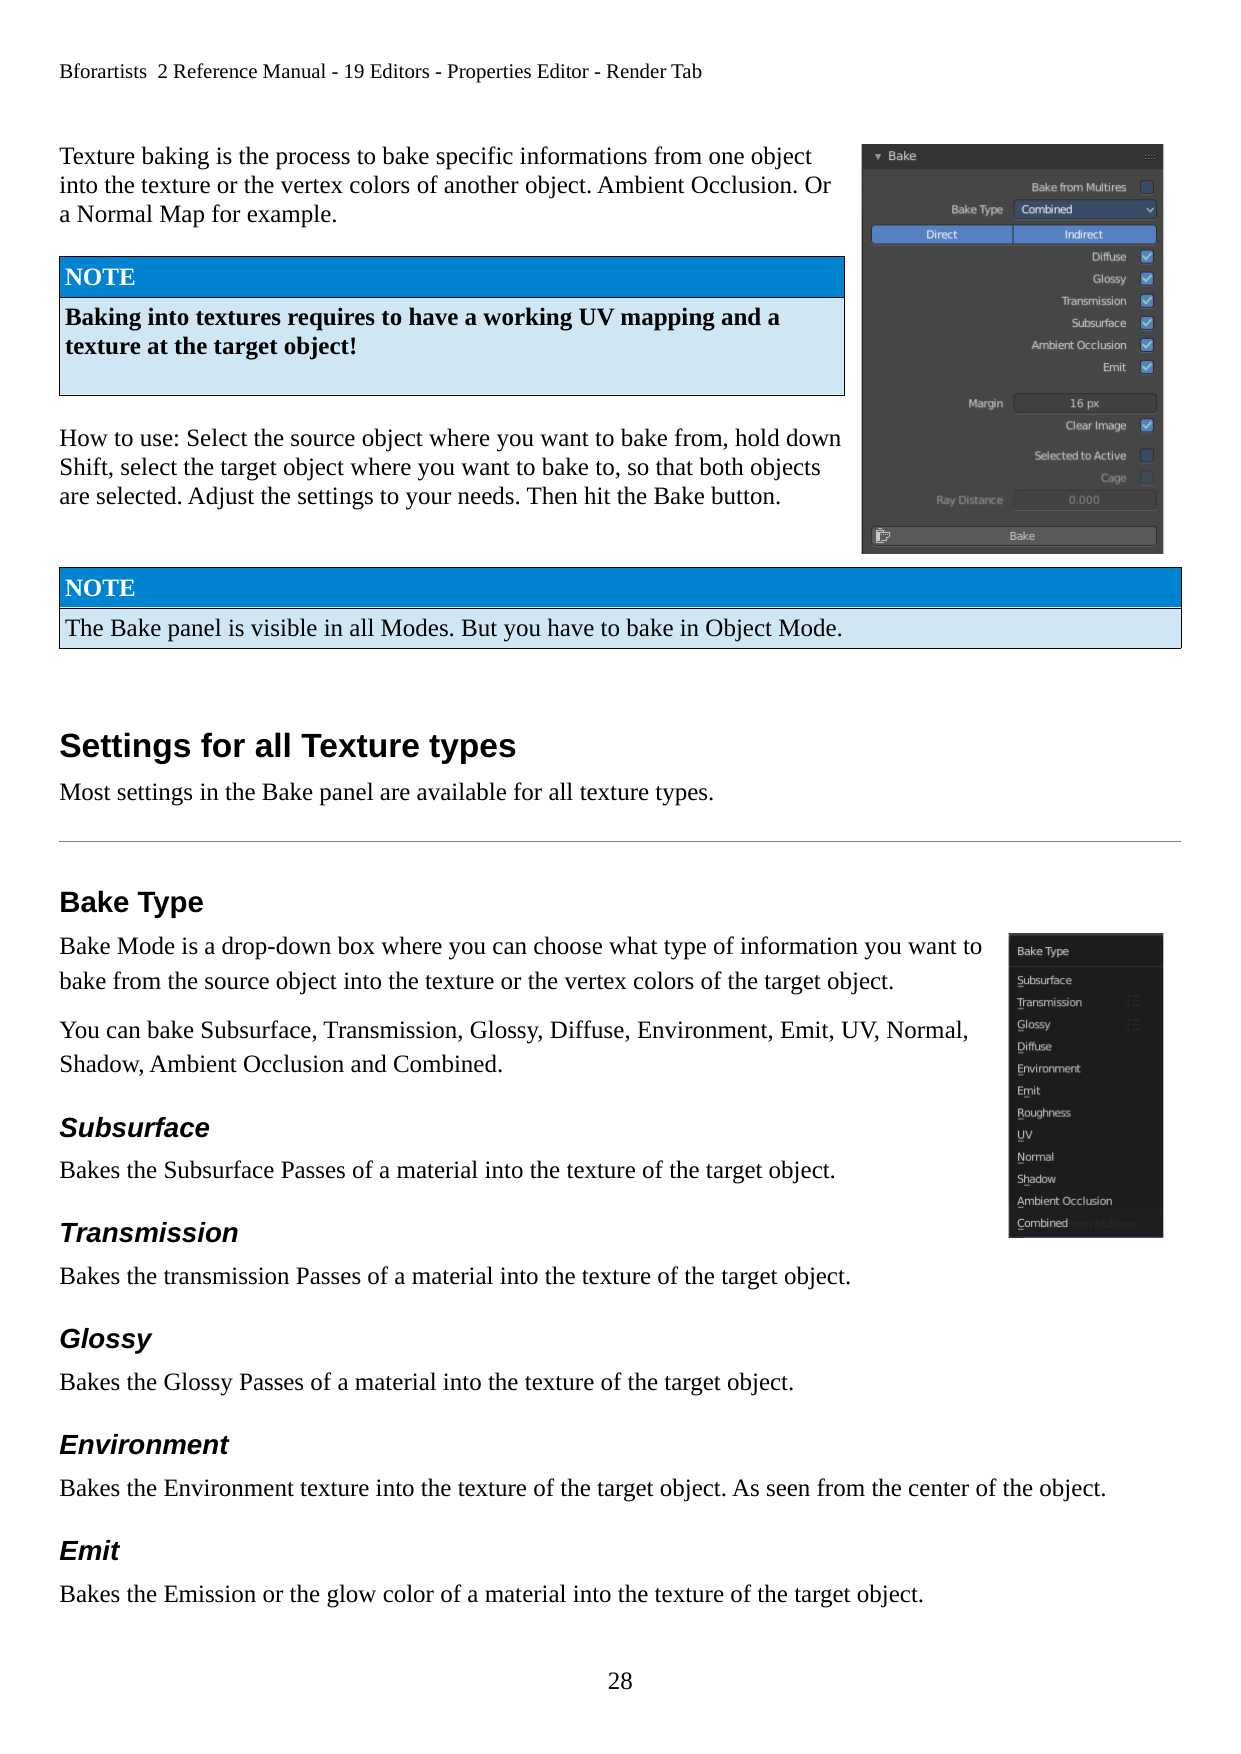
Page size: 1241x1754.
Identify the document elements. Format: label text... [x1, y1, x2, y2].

text You can bake Subsurface, Transmission, Glossy, Diffuse, Environment, Emit, UV, Normal, Shadow, Ambient Occlusion and Combined. [59, 1015, 1008, 1078]
table_cell The Bake panel is visible in all Modes. But you have to bake in Object Mode. [60, 609, 1181, 648]
subtitle Subsurface [59, 1111, 1008, 1143]
subtitle Glossy [59, 1323, 1181, 1355]
text Bake Mode is a drop-down box where you can choose what type of information you want to bake from the source object into the texture or the vertex colors of the target object. [59, 931, 1181, 994]
text How to use: Select the source object where you want to bake from, hold down Shift, select the target object where you want to bake to, so that both objects are selected. Adjust the settings to your needs. Then hit the Bake button. [59, 423, 861, 509]
text Bakes the Environment texture into the texture of the target object. As seen from the center of the object. [59, 1473, 1181, 1502]
subtitle Environment [59, 1429, 1181, 1461]
subtitle Settings for all Texture types [59, 726, 1181, 765]
subtitle [1164, 1111, 1181, 1143]
subtitle Bake Type [59, 885, 1181, 919]
text Texture baking is the process to bake specific informations from one object into the texture or the vertex colors of another object. Ambient Occlusion. Or a Normal Map for example. [59, 141, 1181, 228]
subtitle Emit [59, 1535, 1181, 1567]
text Bakes the Subsurface Passes of a material into the texture of the target object. [59, 1155, 1008, 1184]
table_cell Baking into textures requires to have a working UV mapping and a texture at the target object! [60, 298, 844, 394]
text Bakes the transmission Passes of a material into the texture of the target object. [59, 1261, 1181, 1290]
text Bakes the Glossy Passes of a material into the texture of the target object. [59, 1367, 1181, 1396]
text Most settings in the Bake panel are available for all texture types. [59, 777, 1181, 806]
table_header NOTE [60, 568, 1181, 607]
subtitle Transmission [59, 1217, 1181, 1249]
picture [1008, 933, 1164, 1238]
table_header NOTE [60, 257, 844, 297]
text Bakes the Emission or the glow color of a material into the texture of the target object. [59, 1579, 1181, 1608]
picture [861, 144, 1164, 554]
